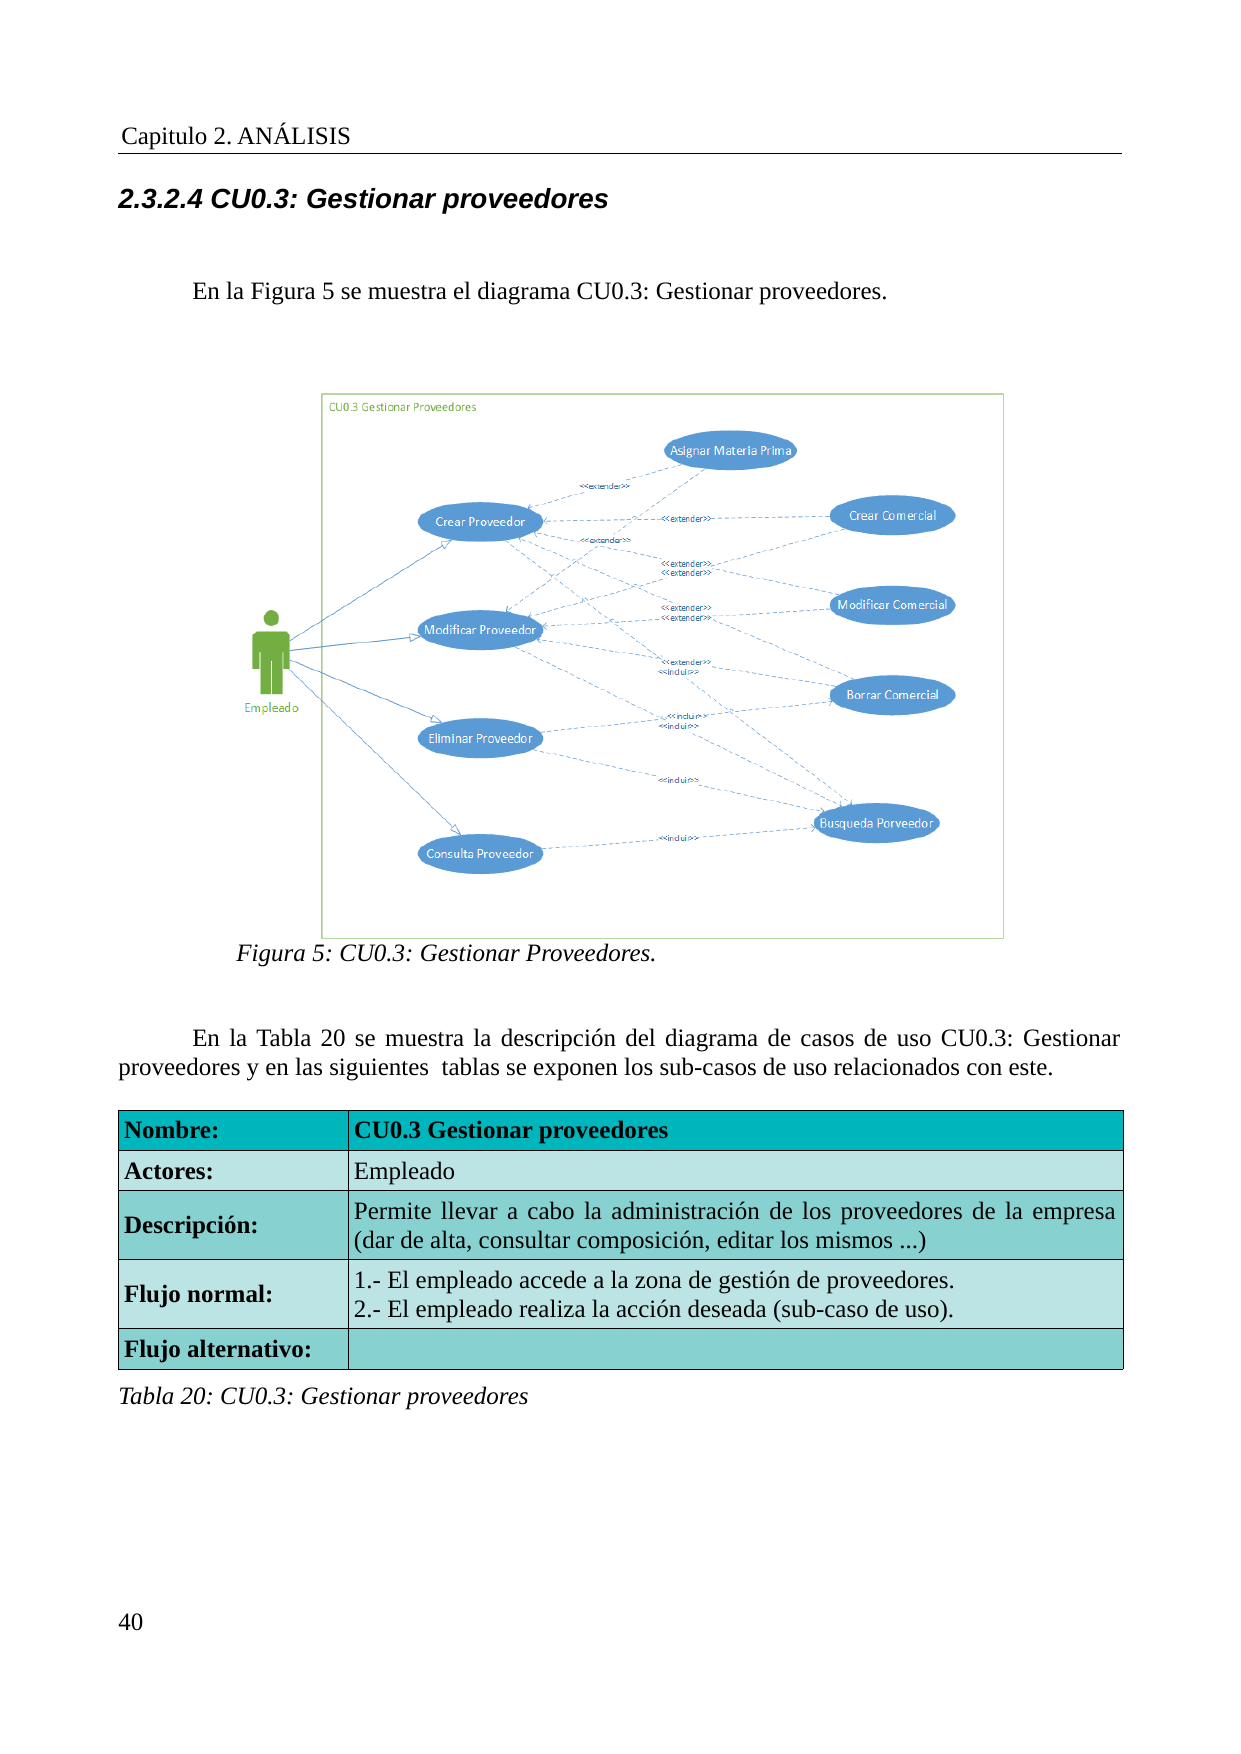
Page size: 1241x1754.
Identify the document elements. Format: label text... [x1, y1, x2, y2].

table_cell Descripción: [119, 1191, 348, 1259]
text Tabla 20: CU0.3: Gestionar proveedores [118, 1381, 1122, 1410]
text En la Tabla 20 se muestra la descripción del diagrama de casos de uso CU0.3: Gestionar proveedores y en las siguientes tablas se exponen los sub-casos de uso relacionados con este. [118, 325, 1122, 1081]
table_cell Empleado [349, 1151, 1123, 1190]
picture [236, 393, 1004, 939]
table_cell [349, 1329, 1123, 1369]
table_cell 1.- El empleado accede a la zona de gestión de proveedores. 2.- El empleado realiza la acción deseada (sub-caso de uso). [349, 1260, 1123, 1328]
text En la Figura 5 se muestra el diagrama CU0.3: Gestionar proveedores. [118, 276, 1122, 304]
table_cell Actores: [119, 1151, 348, 1190]
table_cell Flujo alternativo: [119, 1329, 348, 1369]
table_header CU0.3 Gestionar proveedores [349, 1111, 1123, 1150]
table_header Nombre: [119, 1111, 348, 1150]
table_cell Flujo normal: [119, 1260, 348, 1328]
table_cell Permite llevar a cabo la administración de los proveedores de la empresa (dar de alta, consultar composición, editar los mismos ...) [349, 1191, 1123, 1259]
text Figura 5: CU0.3: Gestionar Proveedores. [236, 939, 1004, 967]
subtitle 2.3.2.4 CU0.3: Gestionar proveedores [118, 182, 1122, 214]
